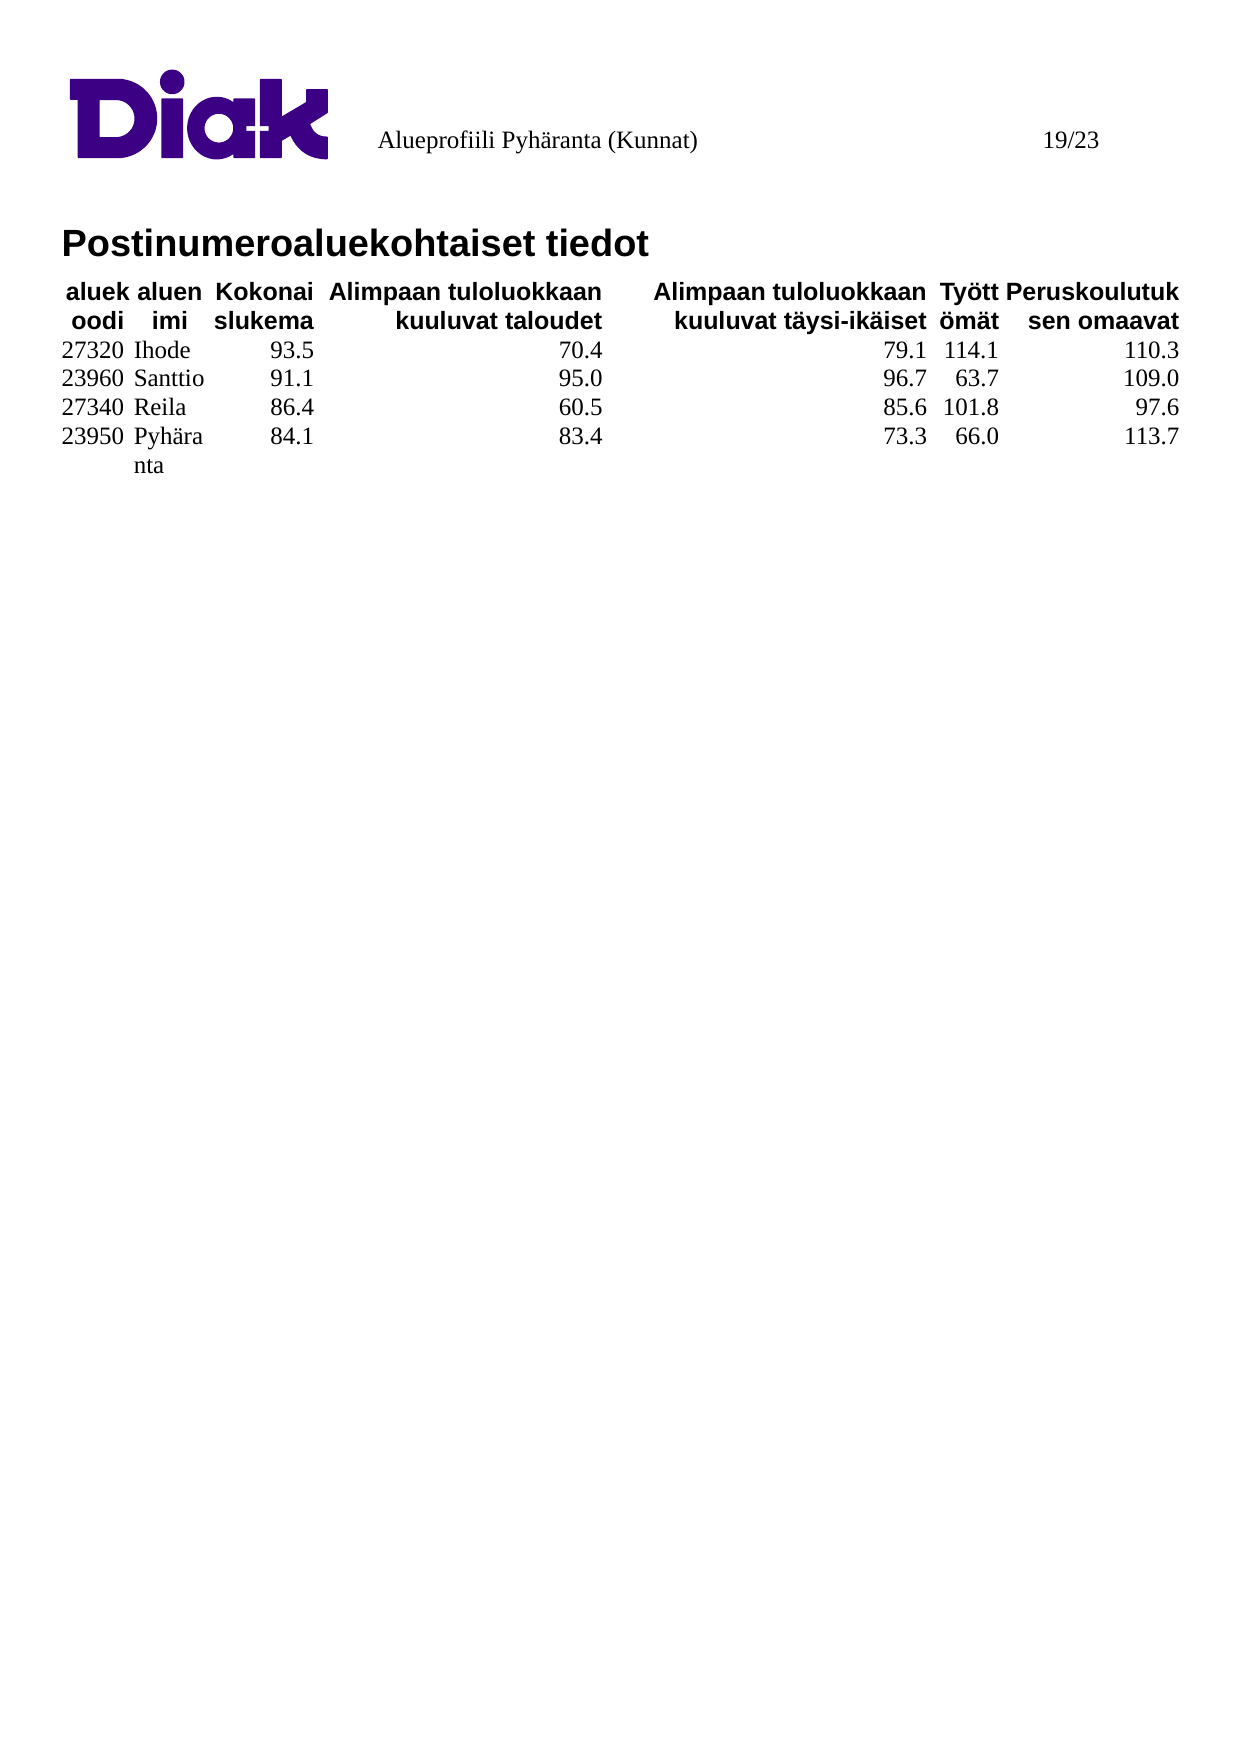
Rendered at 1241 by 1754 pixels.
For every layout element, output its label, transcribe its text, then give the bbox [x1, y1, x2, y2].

table_cell 96.7 [602, 364, 927, 392]
table_cell Reila [134, 392, 206, 421]
table_cell Ihode [134, 335, 206, 363]
table_cell 60.5 [314, 392, 602, 421]
table_header aluenimi [134, 277, 206, 335]
table_header Alimpaan tuloluokkaan kuuluvat täysi-ikäiset [602, 277, 927, 335]
table_cell 27320 [61, 335, 133, 363]
table_cell 114.1 [927, 335, 999, 363]
table_cell 95.0 [314, 364, 602, 392]
table_cell 73.3 [602, 421, 927, 478]
table_cell 84.1 [206, 421, 314, 478]
table_header Alimpaan tuloluokkaan kuuluvat taloudet [314, 277, 602, 335]
table_header Kokonaislukema [206, 277, 314, 335]
table_header aluekoodi [61, 277, 133, 335]
table_cell 23960 [61, 364, 133, 392]
table_cell 85.6 [602, 392, 927, 421]
table_cell Pyhäranta [134, 421, 206, 478]
table_cell 86.4 [206, 392, 314, 421]
table_cell 70.4 [314, 335, 602, 363]
table_cell 23950 [61, 421, 133, 478]
table_cell 27340 [61, 392, 133, 421]
subtitle Postinumeroaluekohtaiset tiedot [61, 221, 1179, 265]
table_cell 113.7 [999, 421, 1179, 478]
table_cell 91.1 [206, 364, 314, 392]
table_cell 66.0 [927, 421, 999, 478]
table_cell Santtio [134, 364, 206, 392]
table_cell 109.0 [999, 364, 1179, 392]
table_cell 97.6 [999, 392, 1179, 421]
table_cell 93.5 [206, 335, 314, 363]
table_cell 101.8 [927, 392, 999, 421]
table_cell 83.4 [314, 421, 602, 478]
table_header Peruskoulutuksen omaavat [999, 277, 1179, 335]
table_header Työttömät [927, 277, 999, 335]
table_cell 79.1 [602, 335, 927, 363]
table_cell 110.3 [999, 335, 1179, 363]
table_cell 63.7 [927, 364, 999, 392]
